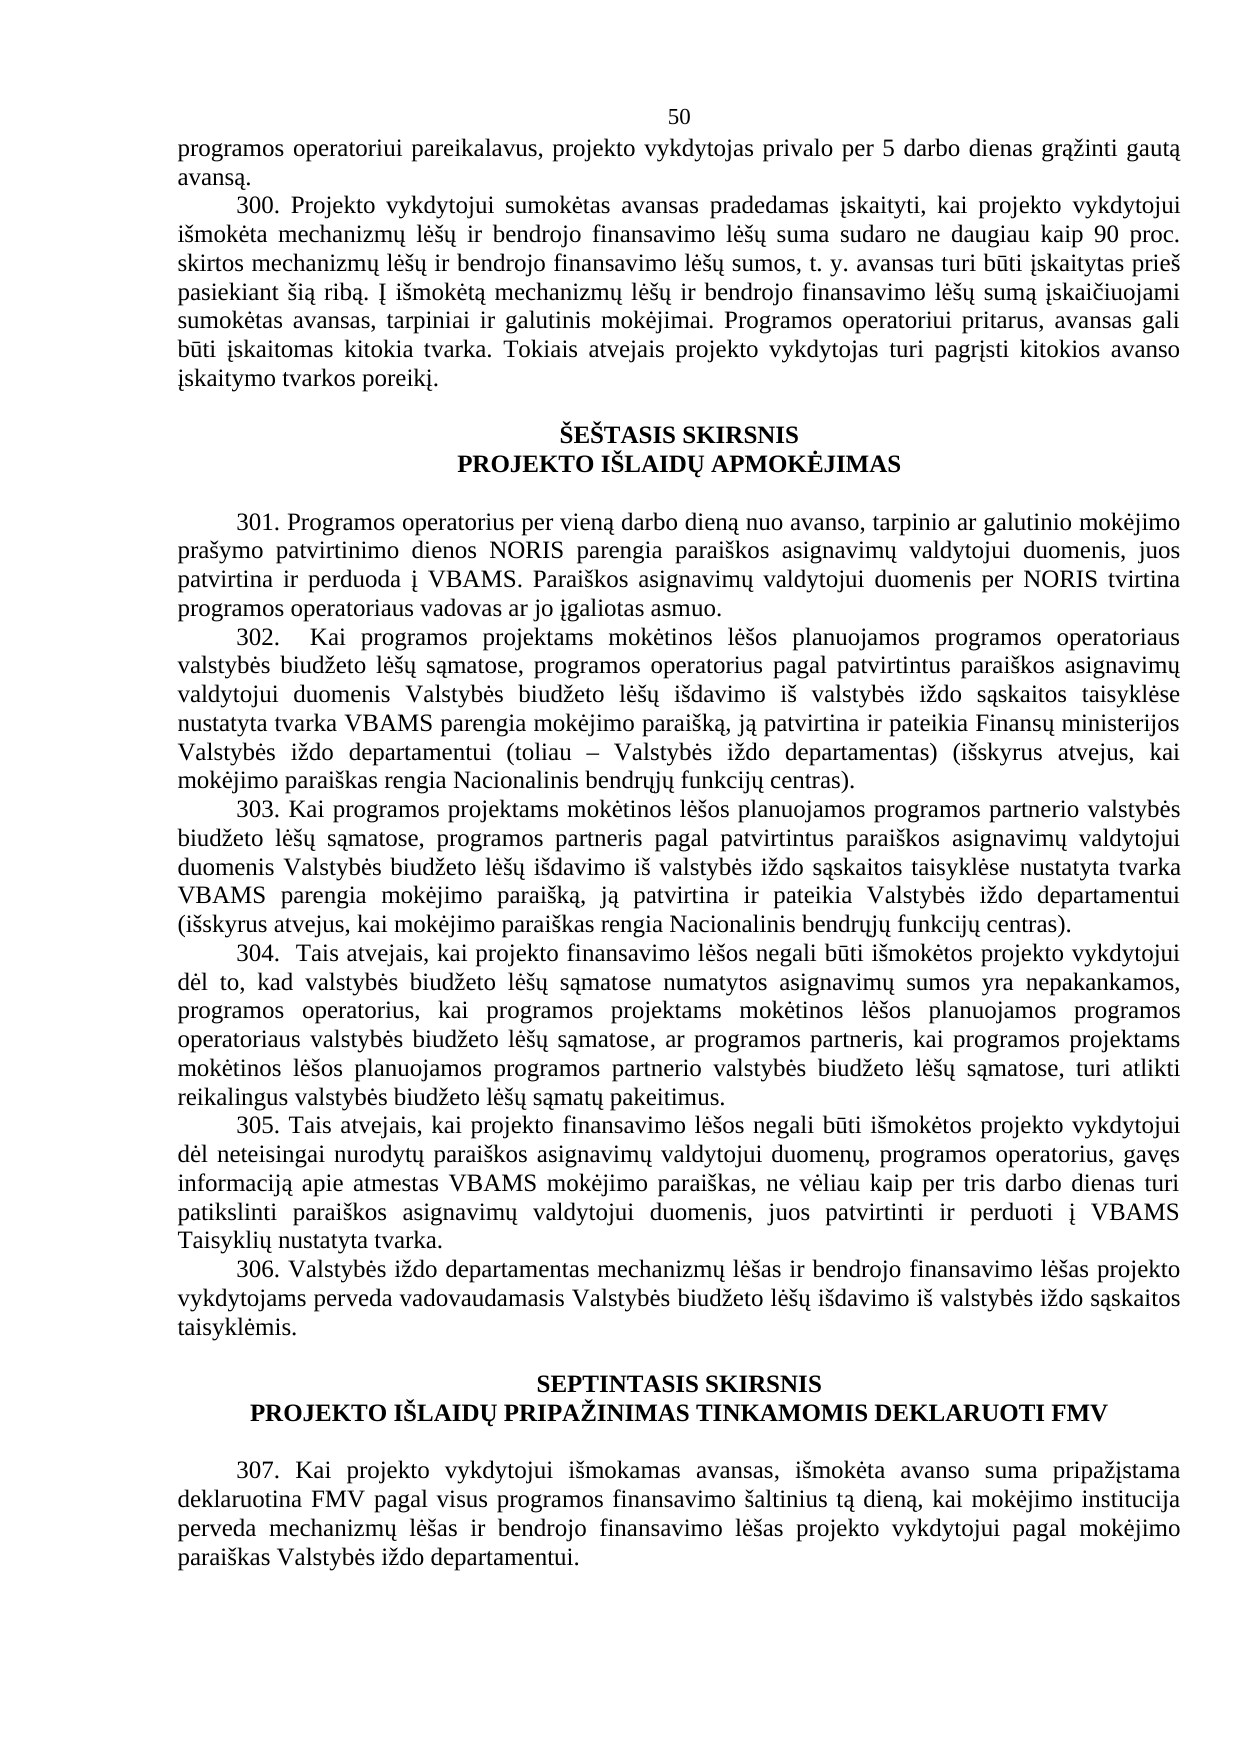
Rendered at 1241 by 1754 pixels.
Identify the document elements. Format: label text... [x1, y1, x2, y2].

text 306. Valstybės iždo departamentas mechanizmų lėšas ir bendrojo finansavimo lėšas projekto vykdytojams perveda vadovaudamasis Valstybės biudžeto lėšų išdavimo iš valstybės iždo sąskaitos taisyklėmis. [177, 1254, 1181, 1340]
text 304. Tais atvejais, kai projekto finansavimo lėšos negali būti išmokėtos projekto vykdytojui dėl to, kad valstybės biudžeto lėšų sąmatose numatytos asignavimų sumos yra nepakankamos, programos operatorius, kai programos projektams mokėtinos lėšos planuojamos programos operatoriaus valstybės biudžeto lėšų sąmatose, ar programos partneris, kai programos projektams mokėtinos lėšos planuojamos programos partnerio valstybės biudžeto lėšų sąmatose, turi atlikti reikalingus valstybės biudžeto lėšų sąmatų pakeitimus. [177, 938, 1181, 1110]
text 303. Kai programos projektams mokėtinos lėšos planuojamos programos partnerio valstybės biudžeto lėšų sąmatose, programos partneris pagal patvirtintus paraiškos asignavimų valdytojui duomenis Valstybės biudžeto lėšų išdavimo iš valstybės iždo sąskaitos taisyklėse nustatyta tvarka VBAMS parengia mokėjimo paraišką, ją patvirtina ir pateikia Valstybės iždo departamentui (išskyrus atvejus, kai mokėjimo paraiškas rengia Nacionalinis bendrųjų funkcijų centras). [177, 794, 1181, 938]
text 307. Kai projekto vykdytojui išmokamas avansas, išmokėta avanso suma pripažįstama deklaruotina FMV pagal visus programos finansavimo šaltinius tą dieną, kai mokėjimo institucija perveda mechanizmų lėšas ir bendrojo finansavimo lėšas projekto vykdytojui pagal mokėjimo paraiškas Valstybės iždo departamentui. [177, 1455, 1181, 1570]
text 301. Programos operatorius per vieną darbo dieną nuo avanso, tarpinio ar galutinio mokėjimo prašymo patvirtinimo dienos NORIS parengia paraiškos asignavimų valdytojui duomenis, juos patvirtina ir perduoda į VBAMS. Paraiškos asignavimų valdytojui duomenis per NORIS tvirtina programos operatoriaus vadovas ar jo įgaliotas asmuo. [177, 507, 1181, 622]
text PROJEKTO IŠLAIDŲ APMOKĖJIMAS [177, 449, 1181, 478]
text 302. Kai programos projektams mokėtinos lėšos planuojamos programos operatoriaus valstybės biudžeto lėšų sąmatose, programos operatorius pagal patvirtintus paraiškos asignavimų valdytojui duomenis Valstybės biudžeto lėšų išdavimo iš valstybės iždo sąskaitos taisyklėse nustatyta tvarka VBAMS parengia mokėjimo paraišką, ją patvirtina ir pateikia Finansų ministerijos Valstybės iždo departamentui (toliau – Valstybės iždo departamentas) (išskyrus atvejus, kai mokėjimo paraiškas rengia Nacionalinis bendrųjų funkcijų centras). [177, 622, 1181, 794]
text 300. Projekto vykdytojui sumokėtas avansas pradedamas įskaityti, kai projekto vykdytojui išmokėta mechanizmų lėšų ir bendrojo finansavimo lėšų suma sudaro ne daugiau kaip 90 proc. skirtos mechanizmų lėšų ir bendrojo finansavimo lėšų sumos, t. y. avansas turi būti įskaitytas prieš pasiekiant šią ribą. Į išmokėtą mechanizmų lėšų ir bendrojo finansavimo lėšų sumą įskaičiuojami sumokėtas avansas, tarpiniai ir galutinis mokėjimai. Programos operatoriui pritarus, avansas gali būti įskaitomas kitokia tvarka. Tokiais atvejais projekto vykdytojas turi pagrįsti kitokios avanso įskaitymo tvarkos poreikį. [177, 190, 1181, 392]
text programos operatoriui pareikalavus, projekto vykdytojas privalo per 5 darbo dienas grąžinti gautą avansą. [177, 133, 1181, 190]
text SEPTINTASIS SKIRSNIS [177, 1369, 1181, 1398]
text 305. Tais atvejais, kai projekto finansavimo lėšos negali būti išmokėtos projekto vykdytojui dėl neteisingai nurodytų paraiškos asignavimų valdytojui duomenų, programos operatorius, gavęs informaciją apie atmestas VBAMS mokėjimo paraiškas, ne vėliau kaip per tris darbo dienas turi patikslinti paraiškos asignavimų valdytojui duomenis, juos patvirtinti ir perduoti į VBAMS Taisyklių nustatyta tvarka. [177, 1110, 1181, 1254]
text PROJEKTO IŠLAIDŲ PRIPAŽINIMAS TINKAMOMIS DEKLARUOTI FMV [177, 1398, 1181, 1427]
text ŠEŠTASIS SKIRSNIS [177, 420, 1181, 449]
